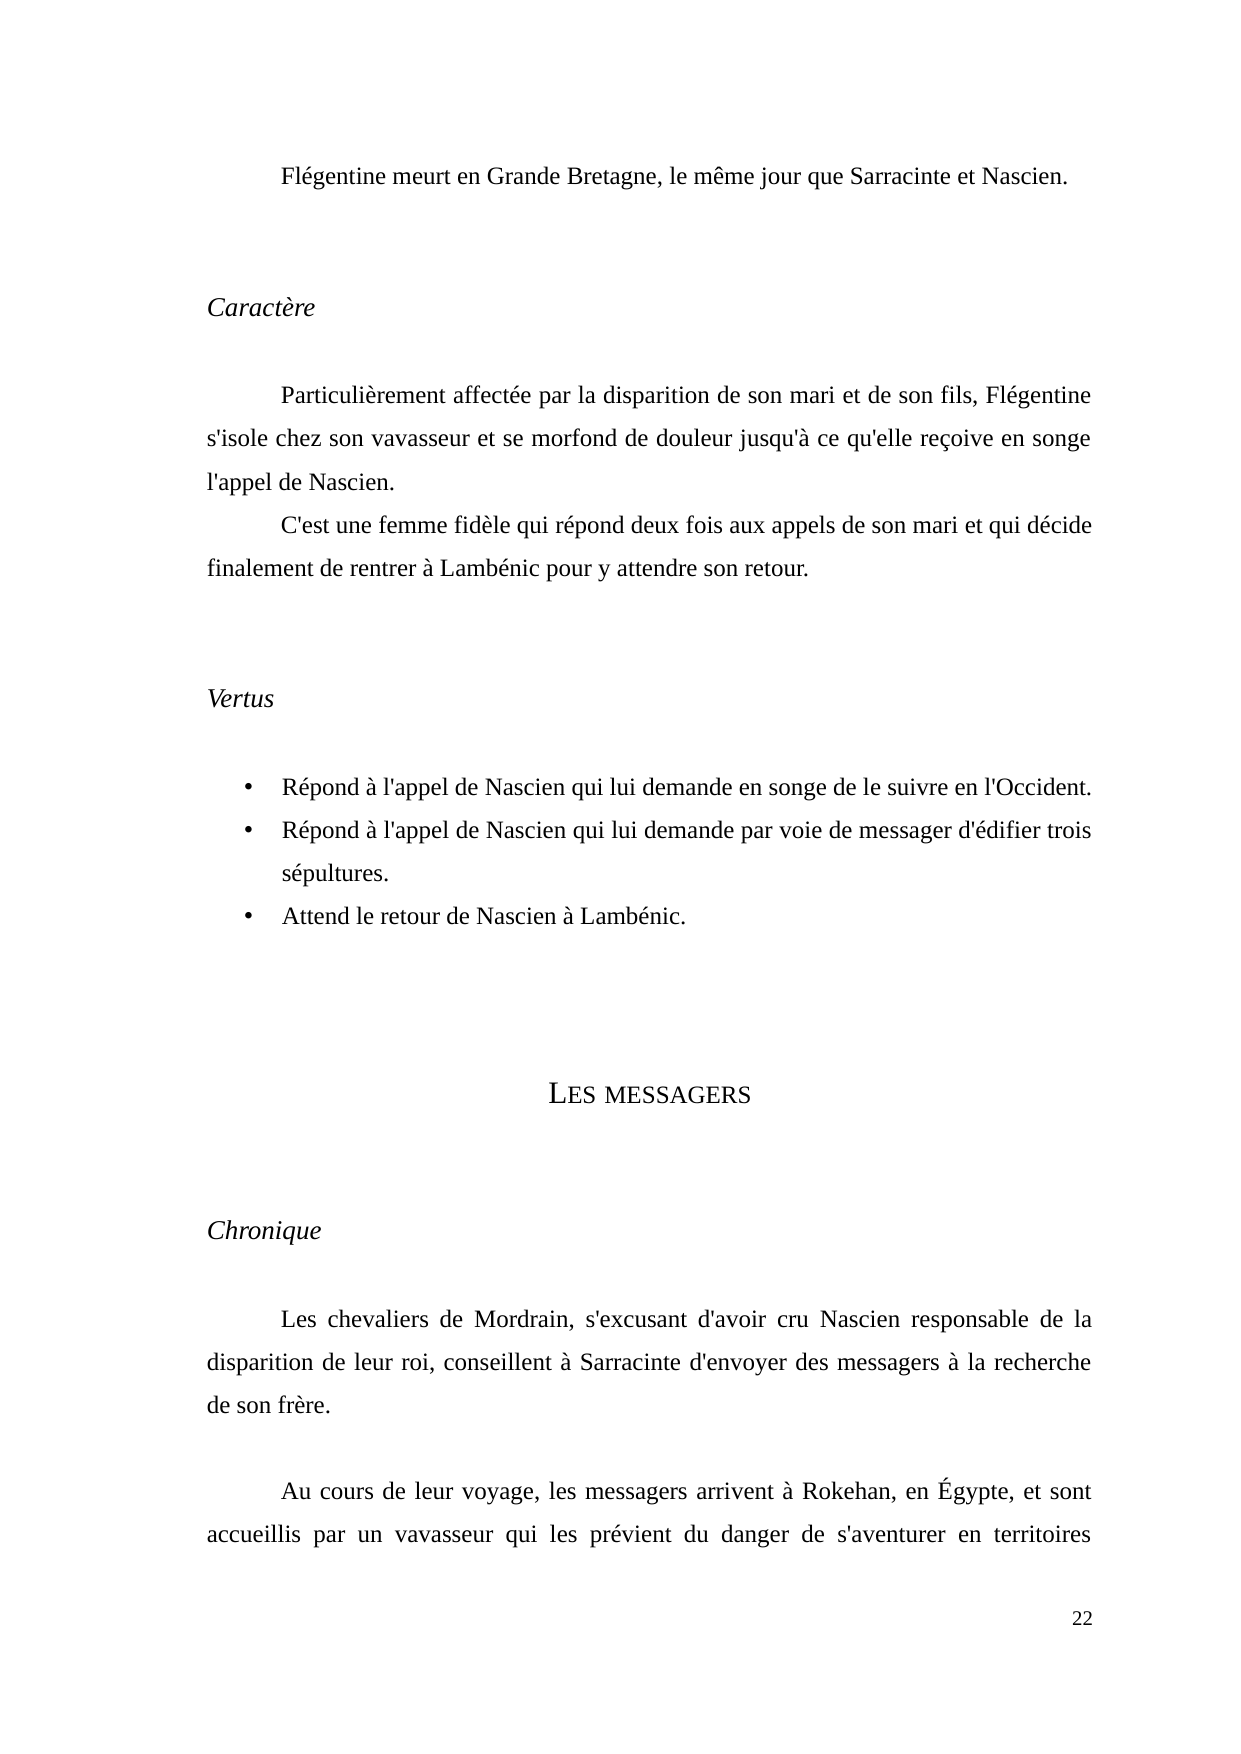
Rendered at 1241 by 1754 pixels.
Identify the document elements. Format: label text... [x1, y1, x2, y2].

text Les chevaliers de Mordrain, s'excusant d'avoir cru Nascien responsable de la disparition de leur roi, conseillent à Sarracinte d'envoyer des messagers à la recherche de son frère. [207, 1304, 1093, 1419]
list Attend le retour de Nascien à Lambénic. [244, 901, 1093, 930]
text C'est une femme fidèle qui répond deux fois aux appels de son mari et qui décide finalement de rentrer à Lambénic pour y attendre son retour. [207, 510, 1093, 582]
text Au cours de leur voyage, les messagers arrivent à Rokehan, en Égypte, et sont accueillis par un vavasseur qui les prévient du danger de s'aventurer en territoires [207, 1476, 1093, 1548]
list Répond à l'appel de Nascien qui lui demande en songe de le suivre en l'Occident. [244, 772, 1093, 801]
text Caractère [207, 291, 1093, 322]
text Vertus [207, 682, 1093, 713]
text Chronique [207, 1214, 1093, 1245]
list Répond à l'appel de Nascien qui lui demande par voie de messager d'édifier trois sépultures. [244, 815, 1093, 887]
text Les messagers [207, 1074, 1093, 1110]
text Particulièrement affectée par la disparition de son mari et de son fils, Flégentine s'isole chez son vavasseur et se morfond de douleur jusqu'à ce qu'elle reçoive en songe l'appel de Nascien. [207, 380, 1093, 495]
text Flégentine meurt en Grande Bretagne, le même jour que Sarracinte et Nascien. [207, 161, 1093, 190]
